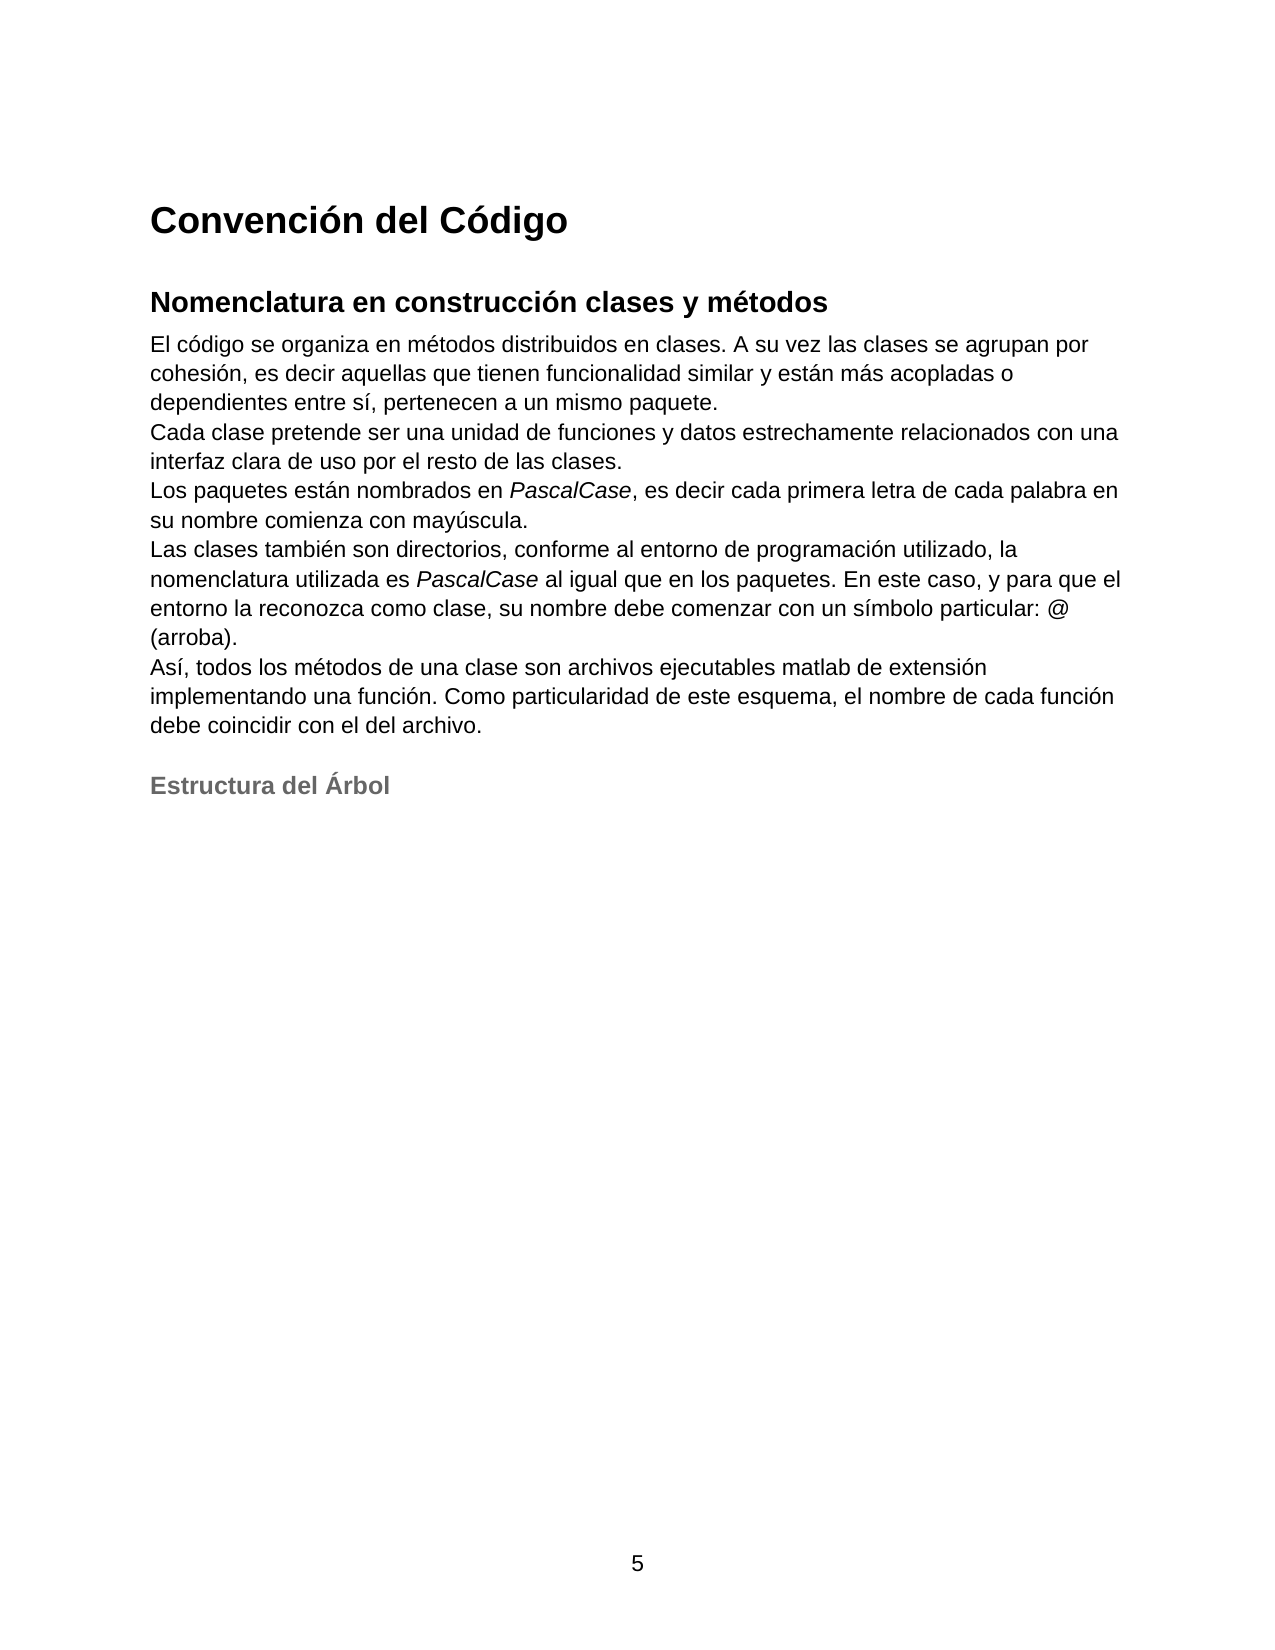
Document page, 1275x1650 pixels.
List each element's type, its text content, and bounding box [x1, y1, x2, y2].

text El código se organiza en métodos distribuidos en clases. A su vez las clases se agrupan por cohesión, es decir aquellas que tienen funcionalidad similar y están más acopladas o dependientes entre sí, pertenecen a un mismo paquete. [150, 331, 1125, 416]
subtitle Convención del Código [150, 200, 1125, 242]
text Así, todos los métodos de una clase son archivos ejecutables matlab de extensión implementando una función. Como particularidad de este esquema, el nombre de cada función debe coincidir con el del archivo. [150, 654, 1125, 739]
text Las clases también son directorios, conforme al entorno de programación utilizado, la nomenclatura utilizada es PascalCase al igual que en los paquetes. En este caso, y para que el entorno la reconozca como clase, su nombre debe comenzar con un símbolo particular: @ (arroba). [150, 537, 1125, 651]
text Cada clase pretende ser una unidad de funciones y datos estrechamente relacionados con una interfaz clara de uso por el resto de las clases. [150, 419, 1125, 474]
text Los paquetes están nombrados en PascalCase, es decir cada primera letra de cada palabra en su nombre comienza con mayúscula. [150, 478, 1125, 533]
subtitle Estructura del Árbol [150, 772, 1125, 800]
subtitle Nomenclatura en construcción clases y métodos [150, 286, 1125, 318]
